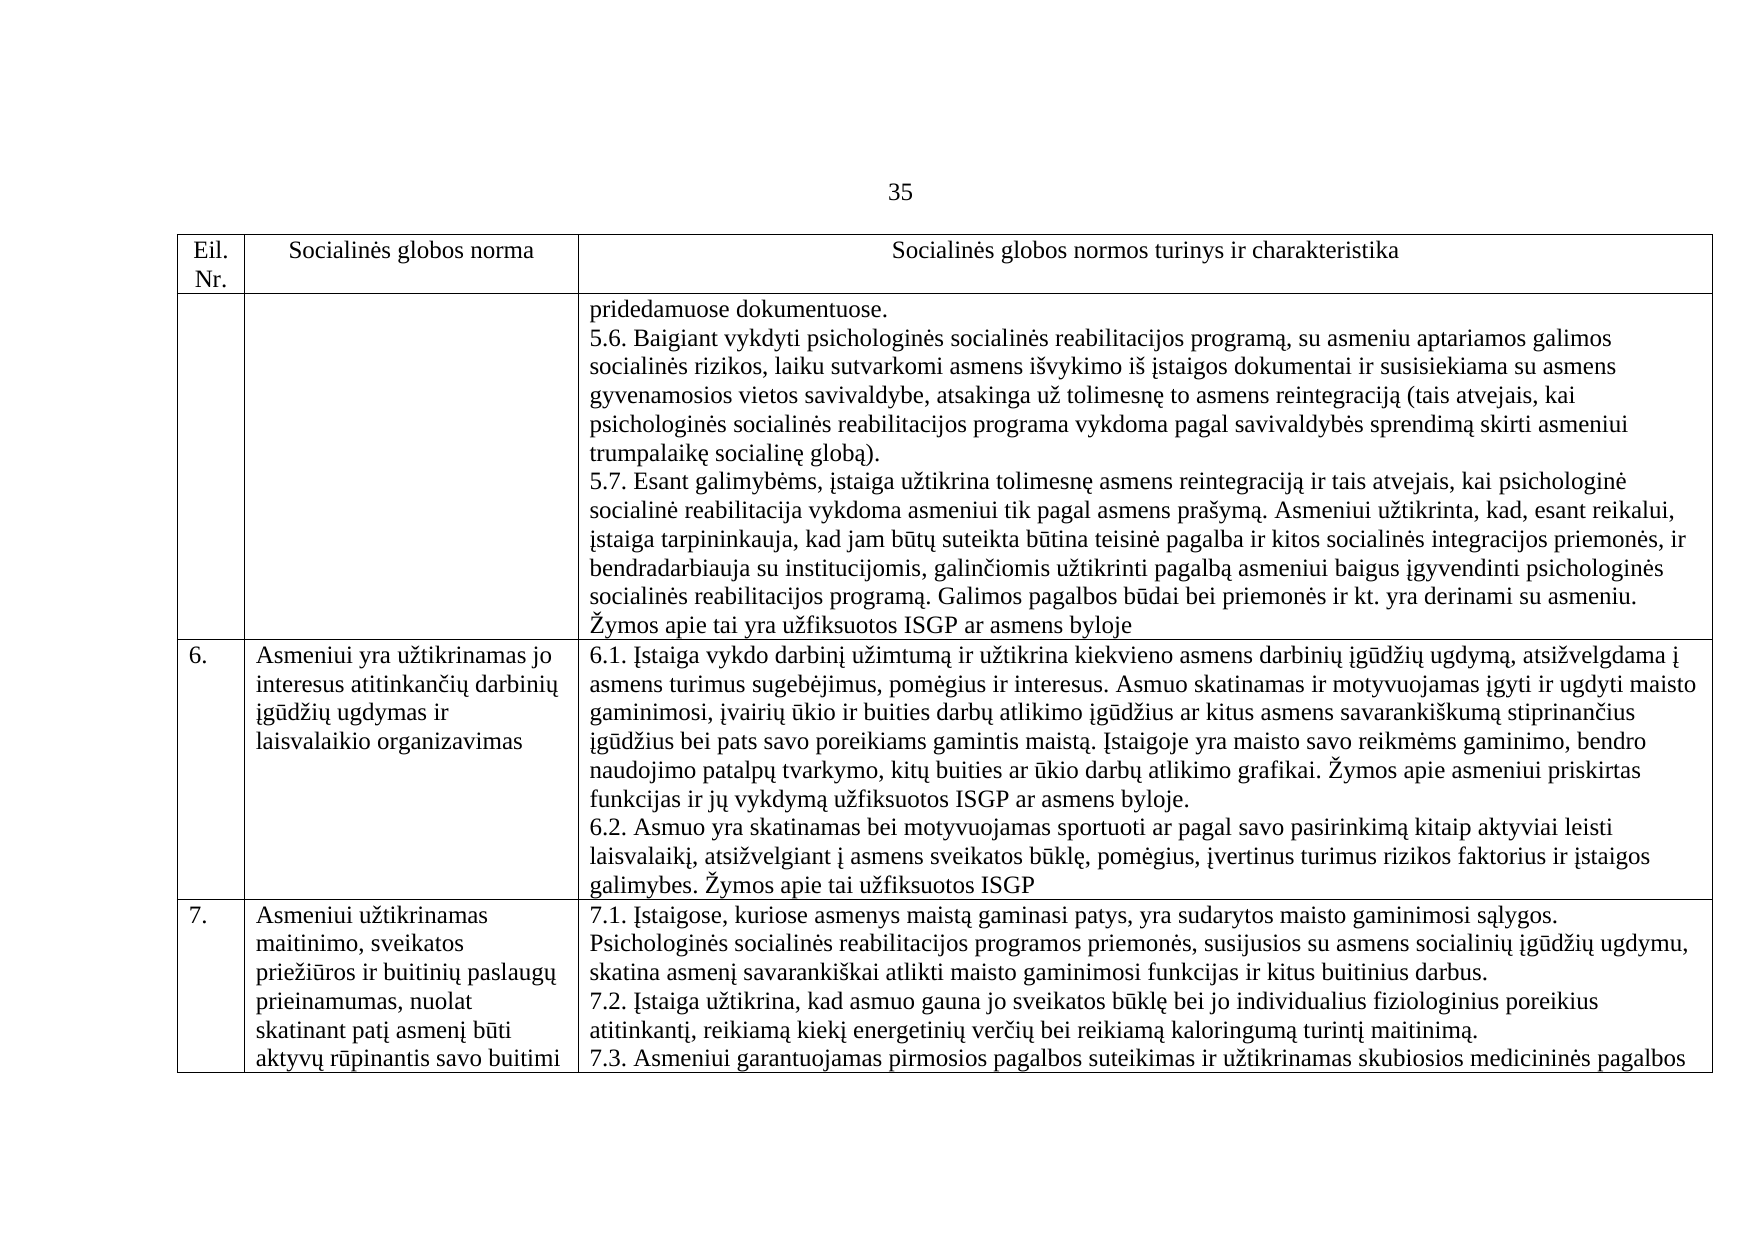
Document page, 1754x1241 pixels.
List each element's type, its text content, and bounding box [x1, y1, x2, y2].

table_header Socialinės globos norma [245, 235, 578, 293]
table_cell [245, 294, 578, 639]
table_cell Asmeniui yra užtikrinamas jo interesus atitinkančių darbinių įgūdžių ugdymas ir laisvalaikio organizavimas [245, 640, 578, 899]
table_cell 7. [178, 900, 244, 1072]
table_cell 6. [178, 640, 244, 899]
table_cell pridedamuose dokumentuose. 5.6. Baigiant vykdyti psichologinės socialinės reabilitacijos programą, su asmeniu aptariamos galimos socialinės rizikos, laiku sutvarkomi asmens išvykimo iš įstaigos dokumentai ir susisiekiama su asmens gyvenamosios vietos savivaldybe, atsakinga už tolimesnę to asmens reintegraciją (tais atvejais, kai psichologinės socialinės reabilitacijos programa vykdoma pagal savivaldybės sprendimą skirti asmeniui trumpalaikę socialinę globą). 5.7. Esant galimybėms, įstaiga užtikrina tolimesnę asmens reintegraciją ir tais atvejais, kai psichologinė socialinė reabilitacija vykdoma asmeniui tik pagal asmens prašymą. Asmeniui užtikrinta, kad, esant reikalui, įstaiga tarpininkauja, kad jam būtų suteikta būtina teisinė pagalba ir kitos socialinės integracijos priemonės, ir bendradarbiauja su institucijomis, galinčiomis užtikrinti pagalbą asmeniui baigus įgyvendinti psichologinės socialinės reabilitacijos programą. Galimos pagalbos būdai bei priemonės ir kt. yra derinami su asmeniu. Žymos apie tai yra užfiksuotos ISGP ar asmens byloje [579, 294, 1712, 639]
table_cell [178, 294, 244, 639]
table_cell 6.1. Įstaiga vykdo darbinį užimtumą ir užtikrina kiekvieno asmens darbinių įgūdžių ugdymą, atsižvelgdama į asmens turimus sugebėjimus, pomėgius ir interesus. Asmuo skatinamas ir motyvuojamas įgyti ir ugdyti maisto gaminimosi, įvairių ūkio ir buities darbų atlikimo įgūdžius ar kitus asmens savarankiškumą stiprinančius įgūdžius bei pats savo poreikiams gamintis maistą. Įstaigoje yra maisto savo reikmėms gaminimo, bendro naudojimo patalpų tvarkymo, kitų buities ar ūkio darbų atlikimo grafikai. Žymos apie asmeniui priskirtas funkcijas ir jų vykdymą užfiksuotos ISGP ar asmens byloje. 6.2. Asmuo yra skatinamas bei motyvuojamas sportuoti ar pagal savo pasirinkimą kitaip aktyviai leisti laisvalaikį, atsižvelgiant į asmens sveikatos būklę, pomėgius, įvertinus turimus rizikos faktorius ir įstaigos galimybes. Žymos apie tai užfiksuotos ISGP [579, 640, 1712, 899]
table_header Socialinės globos normos turinys ir charakteristika [579, 235, 1712, 293]
table_header Eil. Nr. [178, 235, 244, 293]
table_cell 7.1. Įstaigose, kuriose asmenys maistą gaminasi patys, yra sudarytos maisto gaminimosi sąlygos. Psichologinės socialinės reabilitacijos programos priemonės, susijusios su asmens socialinių įgūdžių ugdymu, skatina asmenį savarankiškai atlikti maisto gaminimosi funkcijas ir kitus buitinius darbus. 7.2. Įstaiga užtikrina, kad asmuo gauna jo sveikatos būklę bei jo individualius fiziologinius poreikius atitinkantį, reikiamą kiekį energetinių verčių bei reikiamą kaloringumą turintį maitinimą. 7.3. Asmeniui garantuojamas pirmosios pagalbos suteikimas ir užtikrinamas skubiosios medicininės pagalbos [579, 900, 1712, 1072]
table_cell Asmeniui užtikrinamas maitinimo, sveikatos priežiūros ir buitinių paslaugų prieinamumas, nuolat skatinant patį asmenį būti aktyvų rūpinantis savo buitimi [245, 900, 578, 1072]
